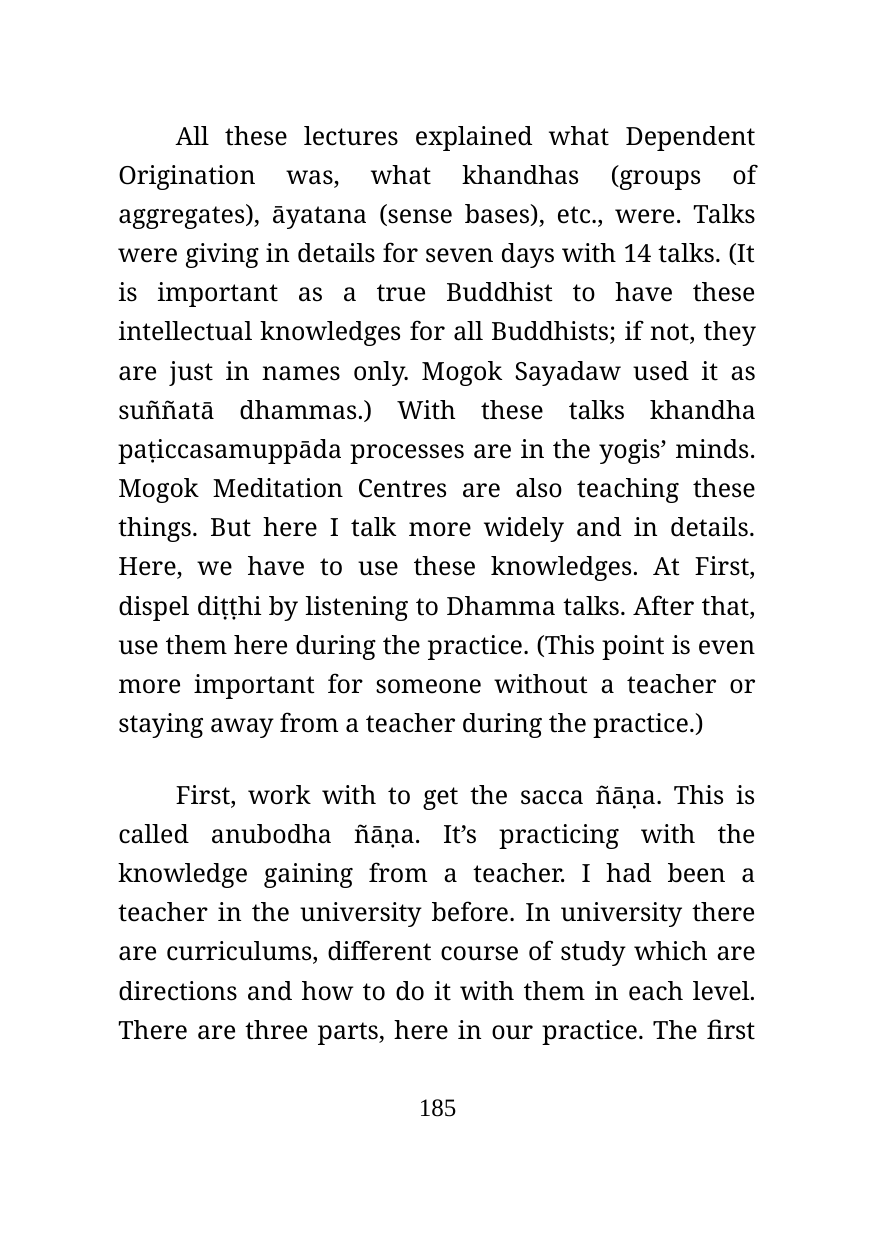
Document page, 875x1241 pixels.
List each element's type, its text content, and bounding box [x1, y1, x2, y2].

text First, work with to get the sacca ñāṇa. This is called anubodha ñāṇa. It’s practicing with the knowledge gaining from a teacher. I had been a teacher in the university before. In university there are curriculums, different course of study which are directions and how to do it with them in each level. There are three parts, here in our practice. The first [118, 777, 756, 1046]
text All these lectures explained what Dependent Origination was, what khandhas (groups of aggregates), āyatana (sense bases), etc., were. Talks were giving in details for seven days with 14 talks. (It is important as a true Buddhist to have these intellectual knowledges for all Buddhists; if not, they are just in names only. Mogok Sayadaw used it as suññatā dhammas.) With these talks khandha paṭiccasamuppāda processes are in the yogis’ minds. Mogok Meditation Centres are also teaching these things. But here I talk more widely and in details. Here, we have to use these knowledges. At First, dispel diṭṭhi by listening to Dhamma talks. After that, use them here during the practice. (This point is even more important for someone without a teacher or staying away from a teacher during the practice.) [118, 118, 756, 740]
